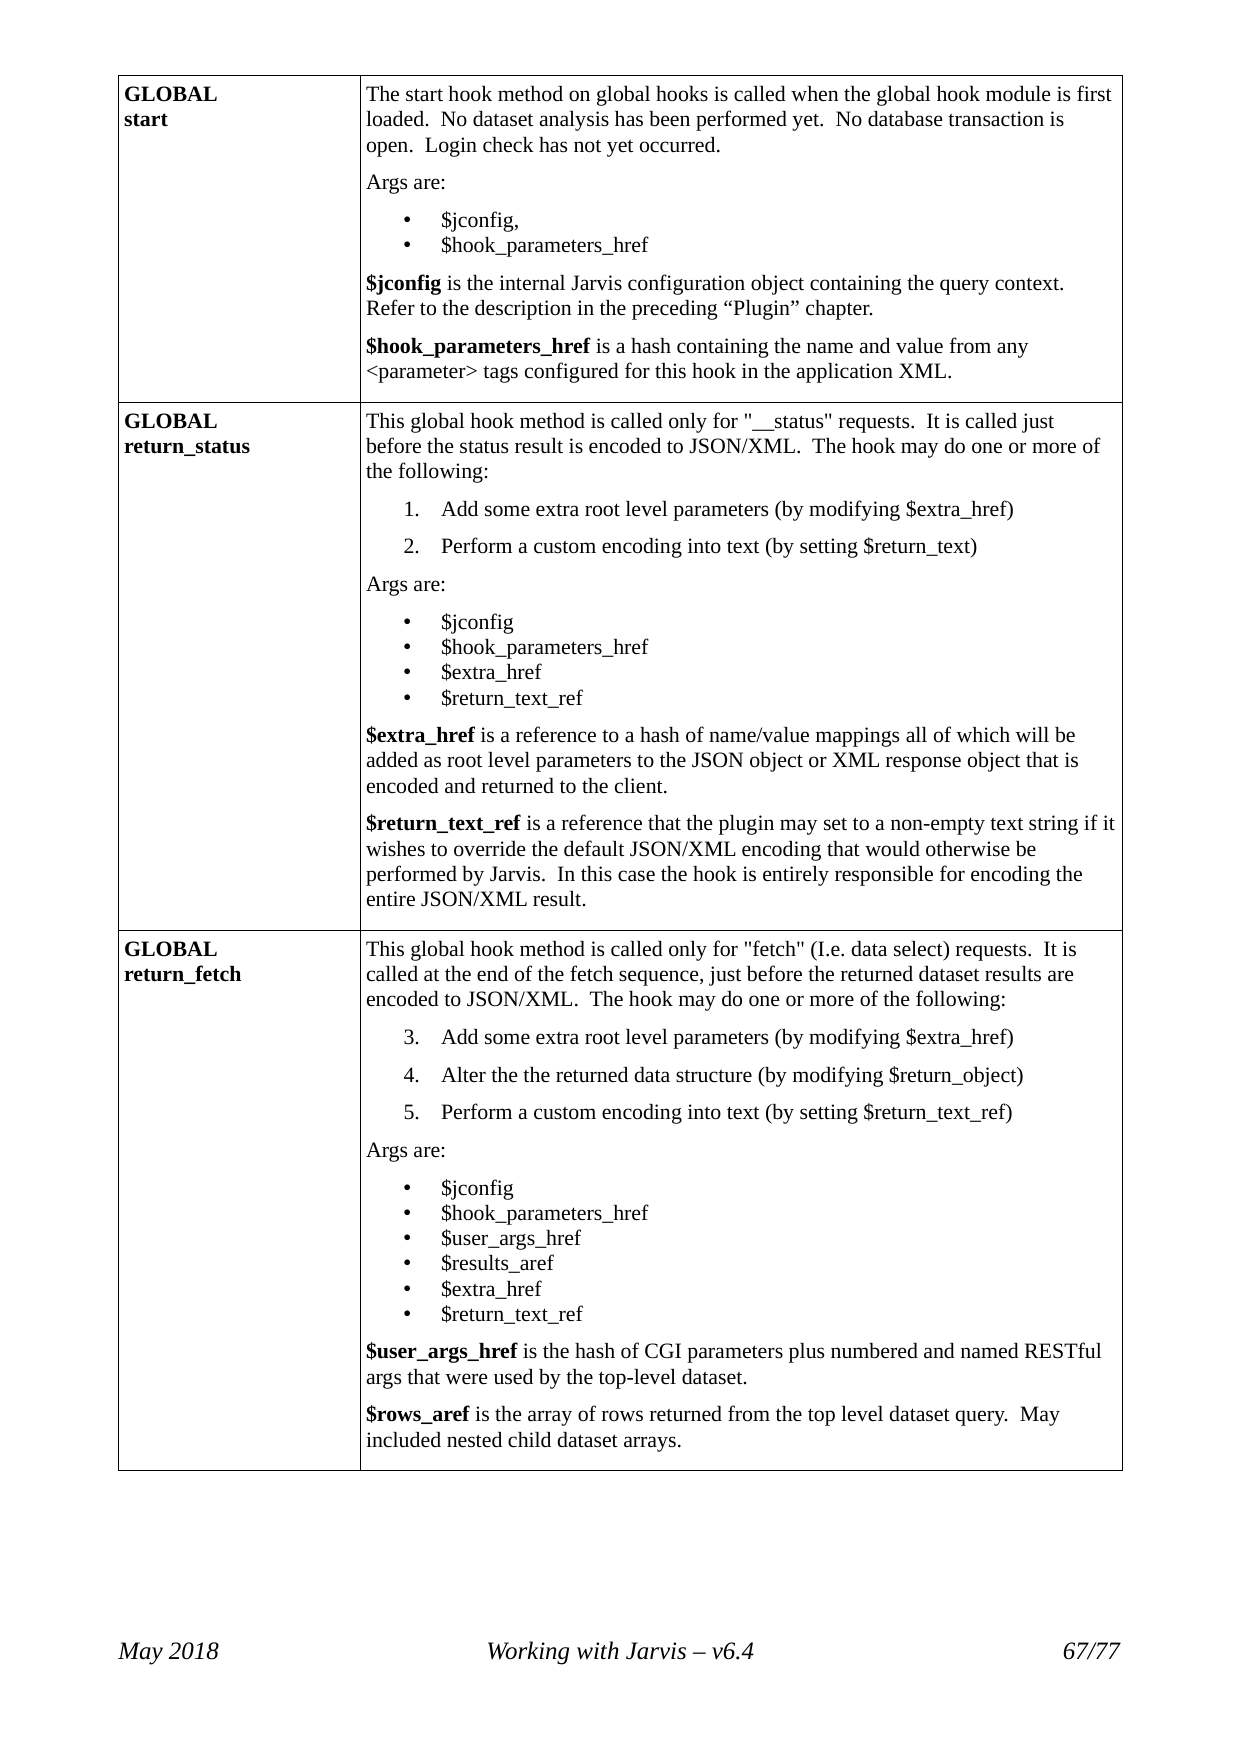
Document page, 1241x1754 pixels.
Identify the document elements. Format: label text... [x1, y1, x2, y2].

table_cell This global hook method is called only for "__status" requests. It is called just before the status result is encoded to JSON/XML. The hook may do one or more of the following: Add some extra root level parameters (by modifying $extra_href) Perform a custom encoding into text (by setting $return_text) Args are: $jconfig $hook_parameters_href $extra_href $return_text_ref $extra_href is a reference to a hash of name/value mappings all of which will be added as root level parameters to the JSON object or XML response object that is encoded and returned to the client. $return_text_ref is a reference that the plugin may set to a non-empty text string if it wishes to override the default JSON/XML encoding that would otherwise be performed by Jarvis. In this case the hook is entirely responsible for encoding the entire JSON/XML result. [361, 403, 1122, 929]
table_cell This global hook method is called only for "fetch" (I.e. data select) requests. It is called at the end of the fetch sequence, just before the returned dataset results are encoded to JSON/XML. The hook may do one or more of the following: Add some extra root level parameters (by modifying $extra_href) Alter the the returned data structure (by modifying $return_object) Perform a custom encoding into text (by setting $return_text_ref) Args are: $jconfig $hook_parameters_href $user_args_href $results_aref $extra_href $return_text_ref $user_args_href is the hash of CGI parameters plus numbered and named RESTful args that were used by the top-level dataset. $rows_aref is the array of rows returned from the top level dataset query. May included nested child dataset arrays. [361, 931, 1122, 1470]
table_cell GLOBAL return_status [119, 403, 360, 929]
table_cell GLOBAL return_fetch [119, 931, 360, 1470]
table_cell GLOBAL start [119, 76, 360, 401]
table_cell The start hook method on global hooks is called when the global hook module is first loaded. No dataset analysis has been performed yet. No database transaction is open. Login check has not yet occurred. Args are: $jconfig, $hook_parameters_href $jconfig is the internal Jarvis configuration object containing the query context. Refer to the description in the preceding “Plugin” chapter. $hook_parameters_href is a hash containing the name and value from any <parameter> tags configured for this hook in the application XML. [361, 76, 1122, 401]
